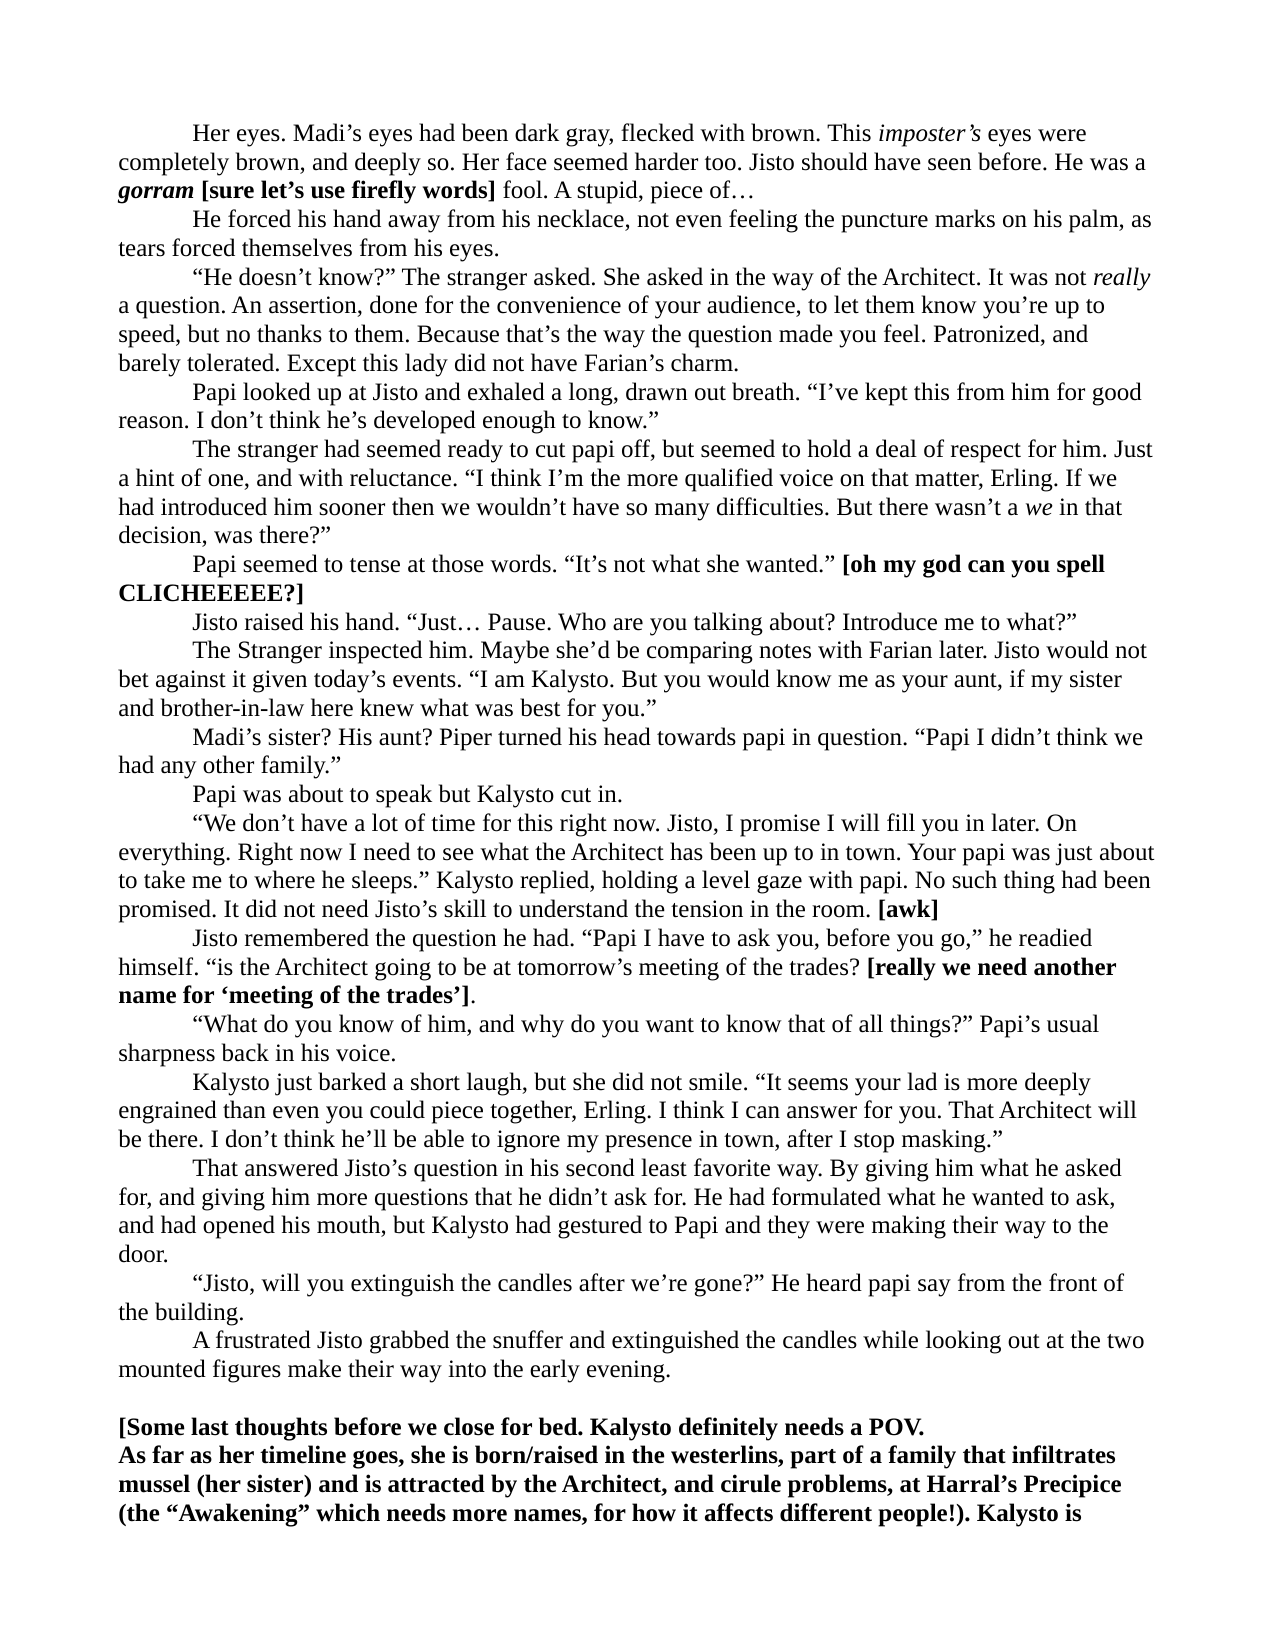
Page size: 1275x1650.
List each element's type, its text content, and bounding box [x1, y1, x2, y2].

text Kalysto just barked a short laugh, but she did not smile. “It seems your lad is more deeply engrained than even you could piece together, Erling. I think I can answer for you. That Architect will be there. I don’t think he’ll be able to ignore my presence in town, after I stop masking.” [118, 1067, 1157, 1153]
text That answered Jisto’s question in his second least favorite way. By giving him what he asked for, and giving him more questions that he didn’t ask for. He had formulated what he wanted to ask, and had opened his mouth, but Kalysto had gestured to Papi and they were making their way to the door. [118, 1153, 1157, 1268]
text “He doesn’t know?” The stranger asked. She asked in the way of the Architect. It was not really a question. An assertion, done for the convenience of your audience, to let them know you’re up to speed, but no thanks to them. Because that’s the way the question made you feel. Patronized, and barely tolerated. Except this lady did not have Farian’s charm. [118, 262, 1157, 377]
text “What do you know of him, and why do you want to know that of all things?” Papi’s usual sharpness back in his voice. [118, 1009, 1157, 1067]
text The stranger had seemed ready to cut papi off, but seemed to hold a deal of respect for him. Just a hint of one, and with reluctance. “I think I’m the more qualified voice on that matter, Erling. If we had introduced him sooner then we wouldn’t have so many difficulties. But there wasn’t a we in that decision, was there?” [118, 434, 1157, 549]
text Papi seemed to tense at those words. “It’s not what she wanted.” [oh my god can you spell CLICHEEEEE?] [118, 549, 1157, 607]
text Her eyes. Madi’s eyes had been dark gray, flecked with brown. This imposter’s eyes were completely brown, and deeply so. Her face seemed harder too. Jisto should have seen before. He was a gorram [sure let’s use firefly words] fool. A stupid, piece of… [118, 118, 1157, 204]
text Jisto raised his hand. “Just… Pause. Who are you talking about? Introduce me to what?” [118, 607, 1157, 636]
text Jisto remembered the question he had. “Papi I have to ask you, before you go,” he readied himself. “is the Architect going to be at tomorrow’s meeting of the trades? [really we need another name for ‘meeting of the trades’]. [118, 923, 1157, 1009]
text Madi’s sister? His aunt? Piper turned his head towards papi in question. “Papi I didn’t think we had any other family.” [118, 722, 1157, 779]
text “We don’t have a lot of time for this right now. Jisto, I promise I will fill you in later. On everything. Right now I need to see what the Architect has been up to in town. Your papi was just about to take me to where he sleeps.” Kalysto replied, holding a level gaze with papi. No such thing had been promised. It did not need Jisto’s skill to understand the tension in the room. [awk] [118, 808, 1157, 923]
text [Some last thoughts before we close for bed. Kalysto definitely needs a POV. [118, 1412, 1157, 1441]
text Papi looked up at Jisto and exhaled a long, drawn out breath. “I’ve kept this from him for good reason. I don’t think he’s developed enough to know.” [118, 377, 1157, 434]
text As far as her timeline goes, she is born/raised in the westerlins, part of a family that infiltrates mussel (her sister) and is attracted by the Architect, and cirule problems, at Harral’s Precipice (the “Awakening” which needs more names, for how it affects different people!). Kalysto is [118, 1441, 1157, 1527]
text Papi was about to speak but Kalysto cut in. [118, 779, 1157, 808]
text “Jisto, will you extinguish the candles after we’re gone?” He heard papi say from the front of the building. [118, 1268, 1157, 1326]
text He forced his hand away from his necklace, not even feeling the puncture marks on his palm, as tears forced themselves from his eyes. [118, 204, 1157, 262]
text A frustrated Jisto grabbed the snuffer and extinguished the candles while looking out at the two mounted figures make their way into the early evening. [118, 1326, 1157, 1383]
text The Stranger inspected him. Maybe she’d be comparing notes with Farian later. Jisto would not bet against it given today’s events. “I am Kalysto. But you would know me as your aunt, if my sister and brother-in-law here knew what was best for you.” [118, 636, 1157, 722]
